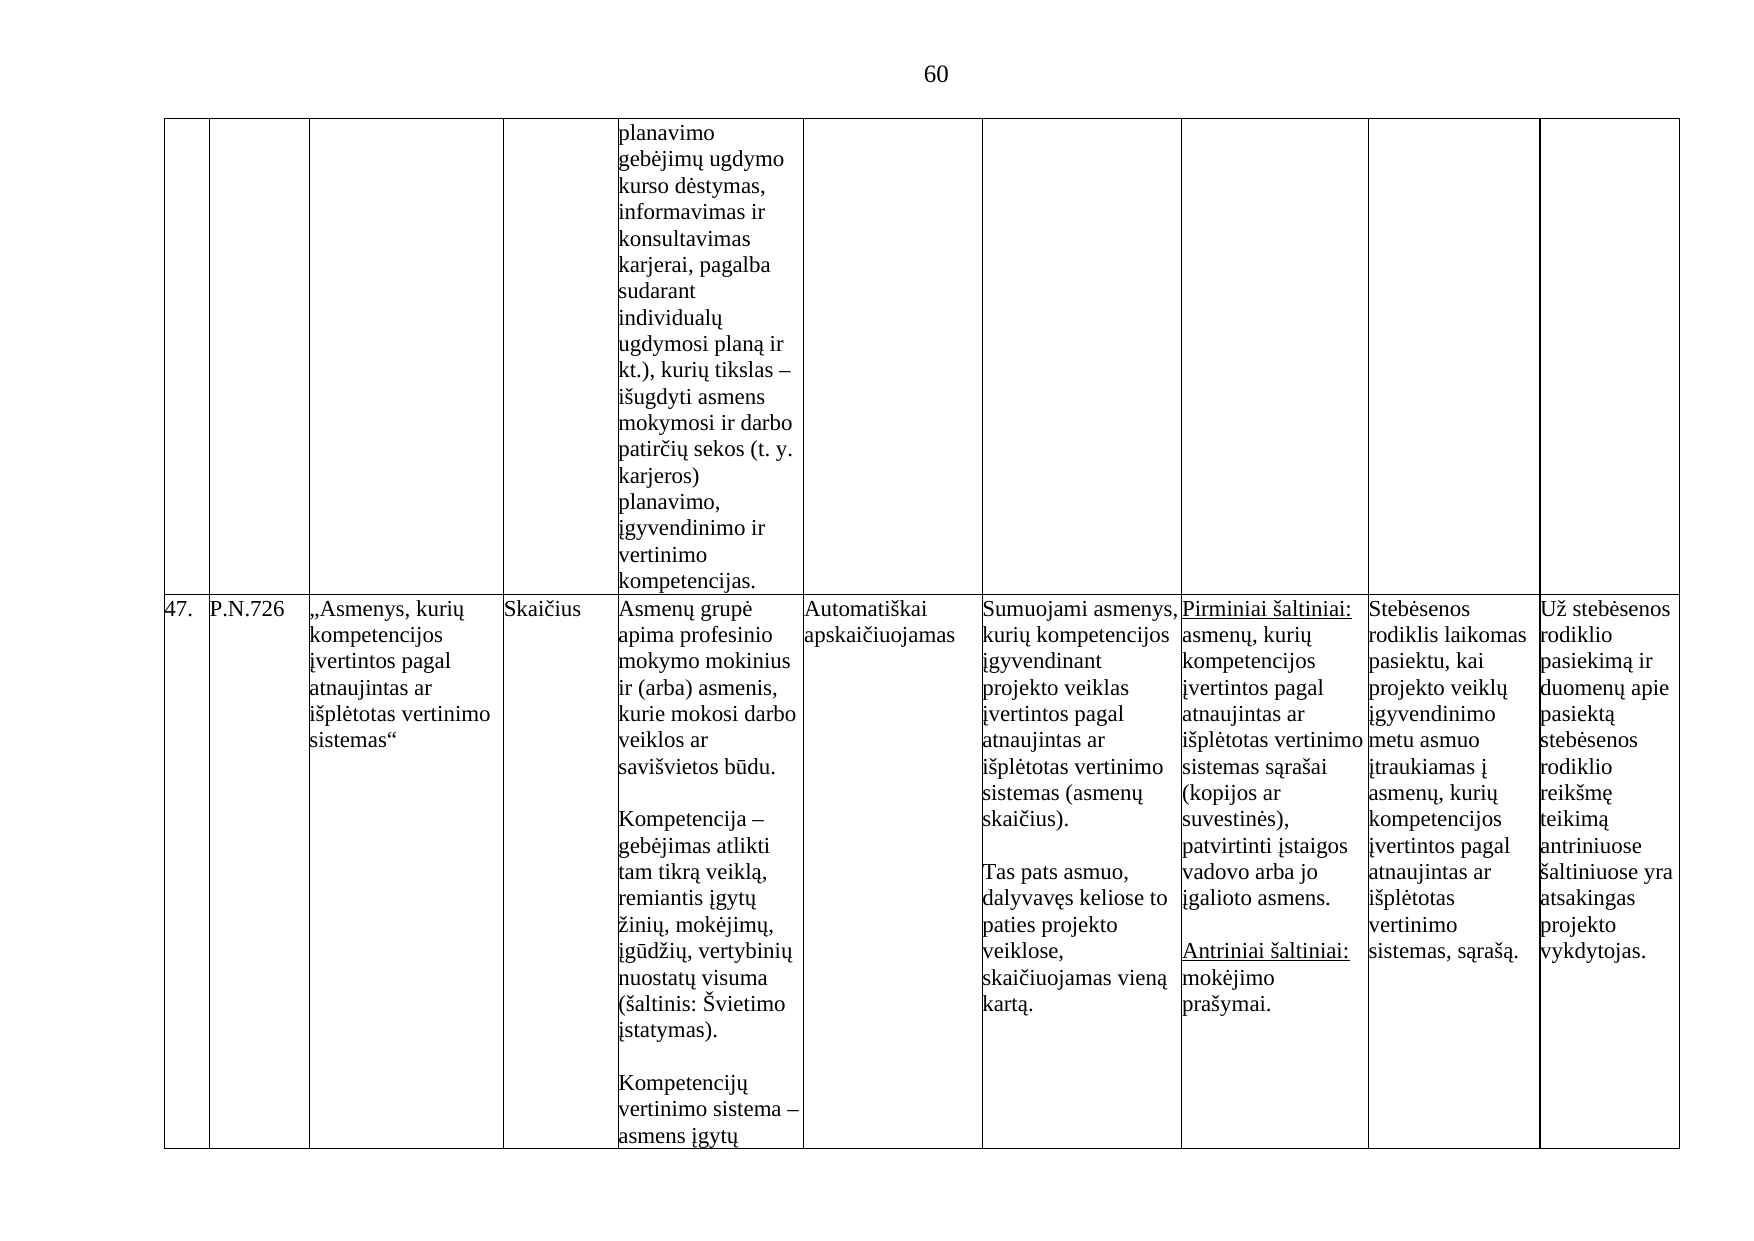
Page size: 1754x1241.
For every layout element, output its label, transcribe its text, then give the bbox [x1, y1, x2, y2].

table_cell Asmenų grupė apima profesinio mokymo mokinius ir (arba) asmenis, kurie mokosi darbo veiklos ar savišvietos būdu. Kompetencija – gebėjimas atlikti tam tikrą veiklą, remiantis įgytų žinių, mokėjimų, įgūdžių, vertybinių nuostatų visuma (šaltinis: Švietimo įstatymas). Kompetencijų vertinimo sistema – asmens įgytų [619, 595, 803, 1148]
table_cell [165, 119, 209, 593]
table_cell [210, 119, 309, 593]
table_cell Už stebėsenos rodiklio pasiekimą ir duomenų apie pasiektą stebėsenos rodiklio reikšmę teikimą antriniuose šaltiniuose yra atsakingas projekto vykdytojas. [1541, 595, 1679, 1148]
table_cell [1182, 119, 1368, 593]
table_cell Sumuojami asmenys, kurių kompetencijos įgyvendinant projekto veiklas įvertintos pagal atnaujintas ar išplėtotas vertinimo sistemas (asmenų skaičius). Tas pats asmuo, dalyvavęs keliose to paties projekto veiklose, skaičiuojamas vieną kartą. [983, 595, 1181, 1148]
table_cell [504, 119, 618, 593]
table_cell P.N.726 [210, 595, 309, 1148]
table_cell Pirminiai šaltiniai: asmenų, kurių kompetencijos įvertintos pagal atnaujintas ar išplėtotas vertinimo sistemas sąrašai (kopijos ar suvestinės), patvirtinti įstaigos vadovo arba jo įgalioto asmens. Antriniai šaltiniai: mokėjimo prašymai. [1182, 595, 1368, 1148]
table_cell [804, 119, 982, 593]
table_cell [1369, 119, 1539, 593]
table_cell 47. [165, 595, 209, 1148]
table_cell [1541, 119, 1679, 593]
table_cell Automatiškai apskaičiuojamas [804, 595, 982, 1148]
table_cell [983, 119, 1181, 593]
table_cell „Asmenys, kurių kompetencijos įvertintos pagal atnaujintas ar išplėtotas vertinimo sistemas“ [310, 595, 503, 1148]
table_cell [310, 119, 503, 593]
table_cell Stebėsenos rodiklis laikomas pasiektu, kai projekto veiklų įgyvendinimo metu asmuo įtraukiamas į asmenų, kurių kompetencijos įvertintos pagal atnaujintas ar išplėtotas vertinimo sistemas, sąrašą. [1369, 595, 1539, 1148]
table_cell Skaičius [504, 595, 618, 1148]
table_cell planavimo gebėjimų ugdymo kurso dėstymas, informavimas ir konsultavimas karjerai, pagalba sudarant individualų ugdymosi planą ir kt.), kurių tikslas – išugdyti asmens mokymosi ir darbo patirčių sekos (t. y. karjeros) planavimo, įgyvendinimo ir vertinimo kompetencijas. [619, 119, 803, 593]
